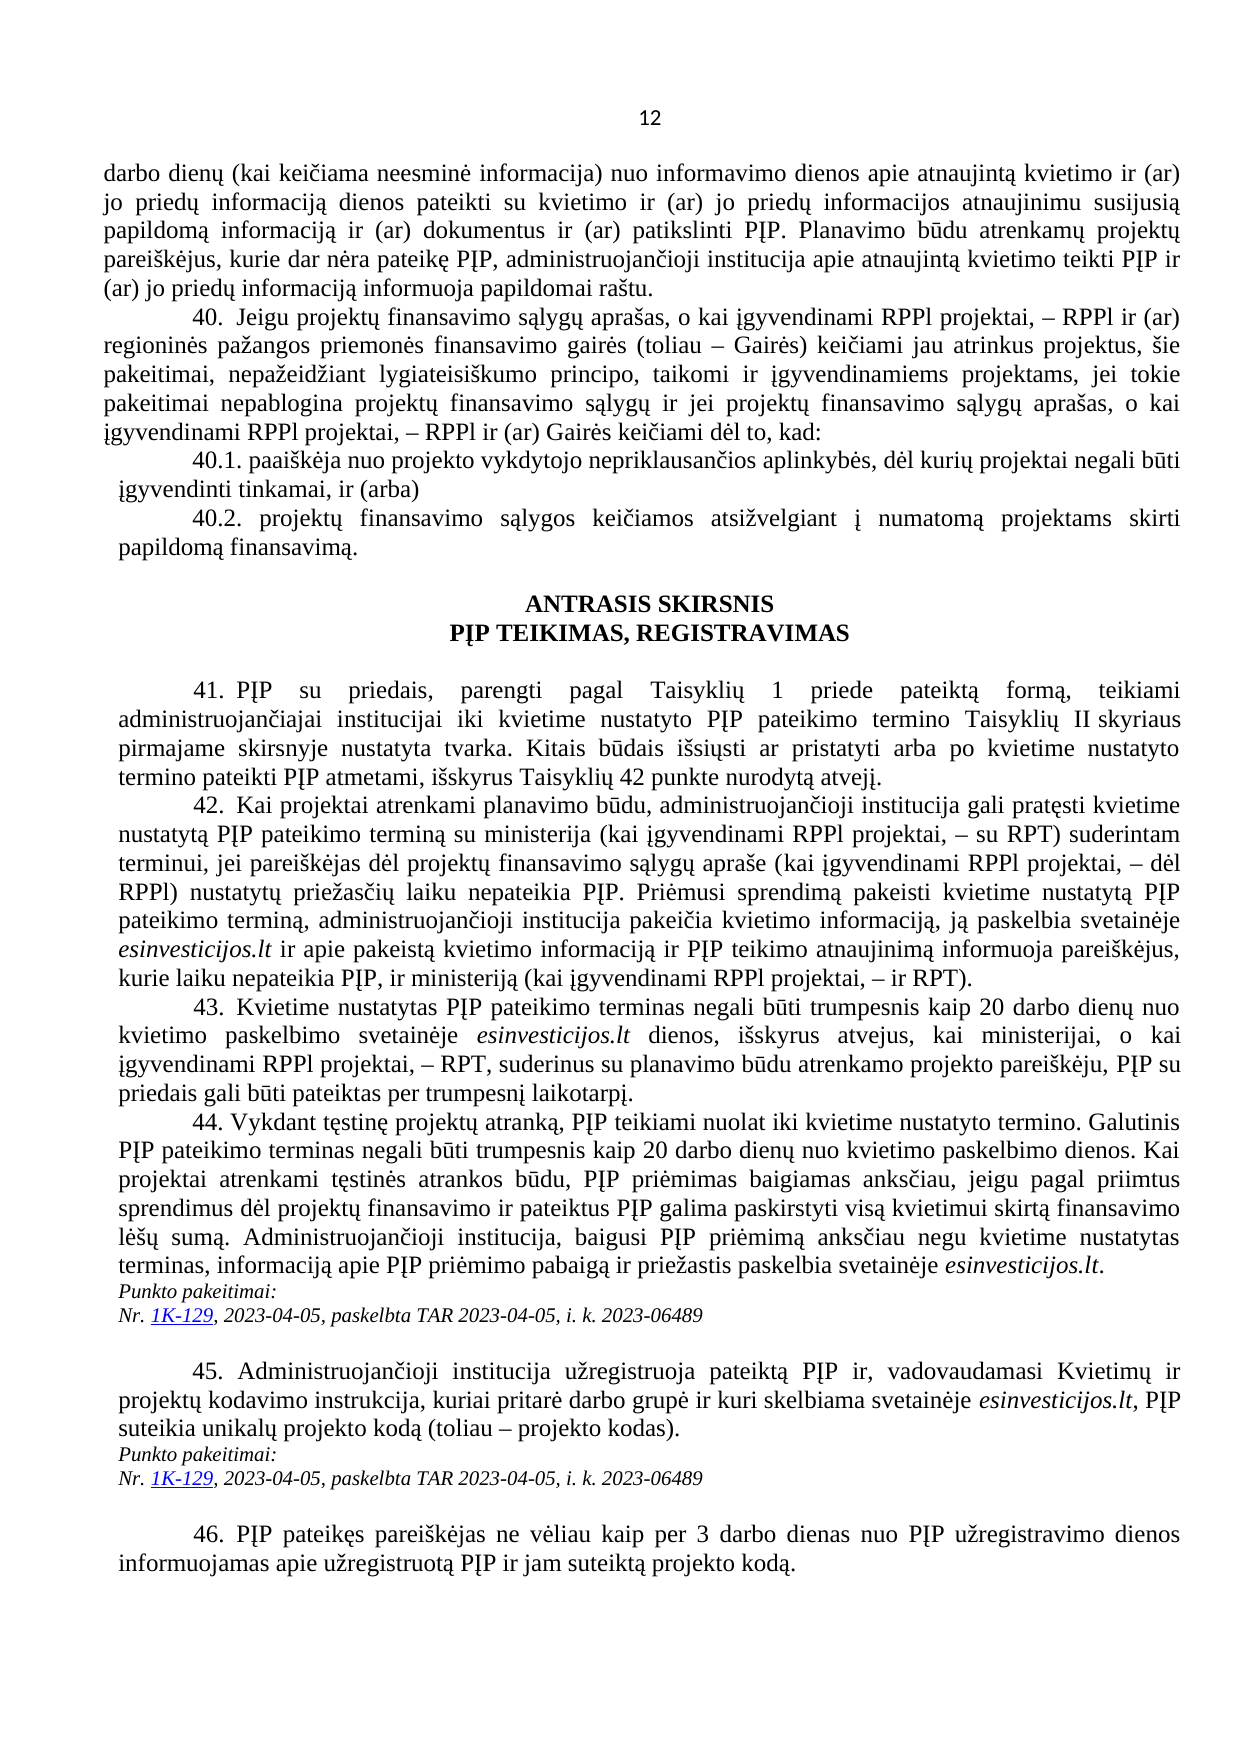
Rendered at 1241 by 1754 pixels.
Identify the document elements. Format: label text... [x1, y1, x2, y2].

text Punkto pakeitimai: [118, 1442, 1181, 1466]
text 40.2. projektų finansavimo sąlygos keičiamos atsižvelgiant į numatomą projektams skirti papildomą finansavimą. [118, 503, 1181, 560]
text 41. PĮP su priedais, parengti pagal Taisyklių 1 priede pateiktą formą, teikiami administruojančiajai institucijai iki kvietime nustatyto PĮP pateikimo termino Taisyklių II skyriaus pirmajame skirsnyje nustatyta tvarka. Kitais būdais išsiųsti ar pristatyti arba po kvietime nustatyto termino pateikti PĮP atmetami, išskyrus Taisyklių 42 punkte nurodytą atvejį. [118, 675, 1181, 790]
text 42. Kai projektai atrenkami planavimo būdu, administruojančioji institucija gali pratęsti kvietime nustatytą PĮP pateikimo terminą su ministerija (kai įgyvendinami RPPl projektai, – su RPT) suderintam terminui, jei pareiškėjas dėl projektų finansavimo sąlygų apraše (kai įgyvendinami RPPl projektai, – dėl RPPl) nustatytų priežasčių laiku nepateikia PĮP. Priėmusi sprendimą pakeisti kvietime nustatytą PĮP pateikimo terminą, administruojančioji institucija pakeičia kvietimo informaciją, ją paskelbia svetainėje esinvesticijos.lt ir apie pakeistą kvietimo informaciją ir PĮP teikimo atnaujinimą informuoja pareiškėjus, kurie laiku nepateikia PĮP, ir ministeriją (kai įgyvendinami RPPl projektai, – ir RPT). [118, 790, 1181, 992]
text Nr. 1K-129, 2023-04-05, paskelbta TAR 2023-04-05, i. k. 2023-06489 [118, 1303, 1181, 1327]
text 40.1. paaiškėja nuo projekto vykdytojo nepriklausančios aplinkybės, dėl kurių projektai negali būti įgyvendinti tinkamai, ir (arba) [118, 445, 1181, 503]
text Punkto pakeitimai: [118, 1279, 1181, 1303]
text 43. Kvietime nustatytas PĮP pateikimo terminas negali būti trumpesnis kaip 20 darbo dienų nuo kvietimo paskelbimo svetainėje esinvesticijos.lt dienos, išskyrus atvejus, kai ministerijai, o kai įgyvendinami RPPl projektai, – RPT, suderinus su planavimo būdu atrenkamo projekto pareiškėju, PĮP su priedais gali būti pateiktas per trumpesnį laikotarpį. [118, 992, 1181, 1107]
text 46. PĮP pateikęs pareiškėjas ne vėliau kaip per 3 darbo dienas nuo PĮP užregistravimo dienos informuojamas apie užregistruotą PĮP ir jam suteiktą projekto kodą. [118, 1519, 1181, 1577]
text 44. Vykdant tęstinę projektų atranką, PĮP teikiami nuolat iki kvietime nustatyto termino. Galutinis PĮP pateikimo terminas negali būti trumpesnis kaip 20 darbo dienų nuo kvietimo paskelbimo dienos. Kai projektai atrenkami tęstinės atrankos būdu, PĮP priėmimas baigiamas anksčiau, jeigu pagal priimtus sprendimus dėl projektų finansavimo ir pateiktus PĮP galima paskirstyti visą kvietimui skirtą finansavimo lėšų sumą. Administruojančioji institucija, baigusi PĮP priėmimą anksčiau negu kvietime nustatytas terminas, informaciją apie PĮP priėmimo pabaigą ir priežastis paskelbia svetainėje esinvesticijos.lt. [118, 1107, 1181, 1279]
text Nr. 1K-129, 2023-04-05, paskelbta TAR 2023-04-05, i. k. 2023-06489 [118, 1466, 1181, 1490]
text 45. Administruojančioji institucija užregistruoja pateiktą PĮP ir, vadovaudamasi Kvietimų ir projektų kodavimo instrukcija, kuriai pritarė darbo grupė ir kuri skelbiama svetainėje esinvesticijos.lt, PĮP suteikia unikalų projekto kodą (toliau – projekto kodas). [118, 1356, 1181, 1442]
text 40. Jeigu projektų finansavimo sąlygų aprašas, o kai įgyvendinami RPPl projektai, – RPPl ir (ar) regioninės pažangos priemonės finansavimo gairės (toliau – Gairės) keičiami jau atrinkus projektus, šie pakeitimai, nepažeidžiant lygiateisiškumo principo, taikomi ir įgyvendinamiems projektams, jei tokie pakeitimai nepablogina projektų finansavimo sąlygų ir jei projektų finansavimo sąlygų aprašas, o kai įgyvendinami RPPl projektai, – RPPl ir (ar) Gairės keičiami dėl to, kad: [103, 302, 1181, 445]
text PĮP TEIKIMAS, REGISTRAVIMAS [118, 618, 1181, 647]
subtitle ANTRASIS SKIRSNIS [118, 589, 1181, 618]
text darbo dienų (kai keičiama neesminė informacija) nuo informavimo dienos apie atnaujintą kvietimo ir (ar) jo priedų informaciją dienos pateikti su kvietimo ir (ar) jo priedų informacijos atnaujinimu susijusią papildomą informaciją ir (ar) dokumentus ir (ar) patikslinti PĮP. Planavimo būdu atrenkamų projektų pareiškėjus, kurie dar nėra pateikę PĮP, administruojančioji institucija apie atnaujintą kvietimo teikti PĮP ir (ar) jo priedų informaciją informuoja papildomai raštu. [103, 158, 1181, 302]
